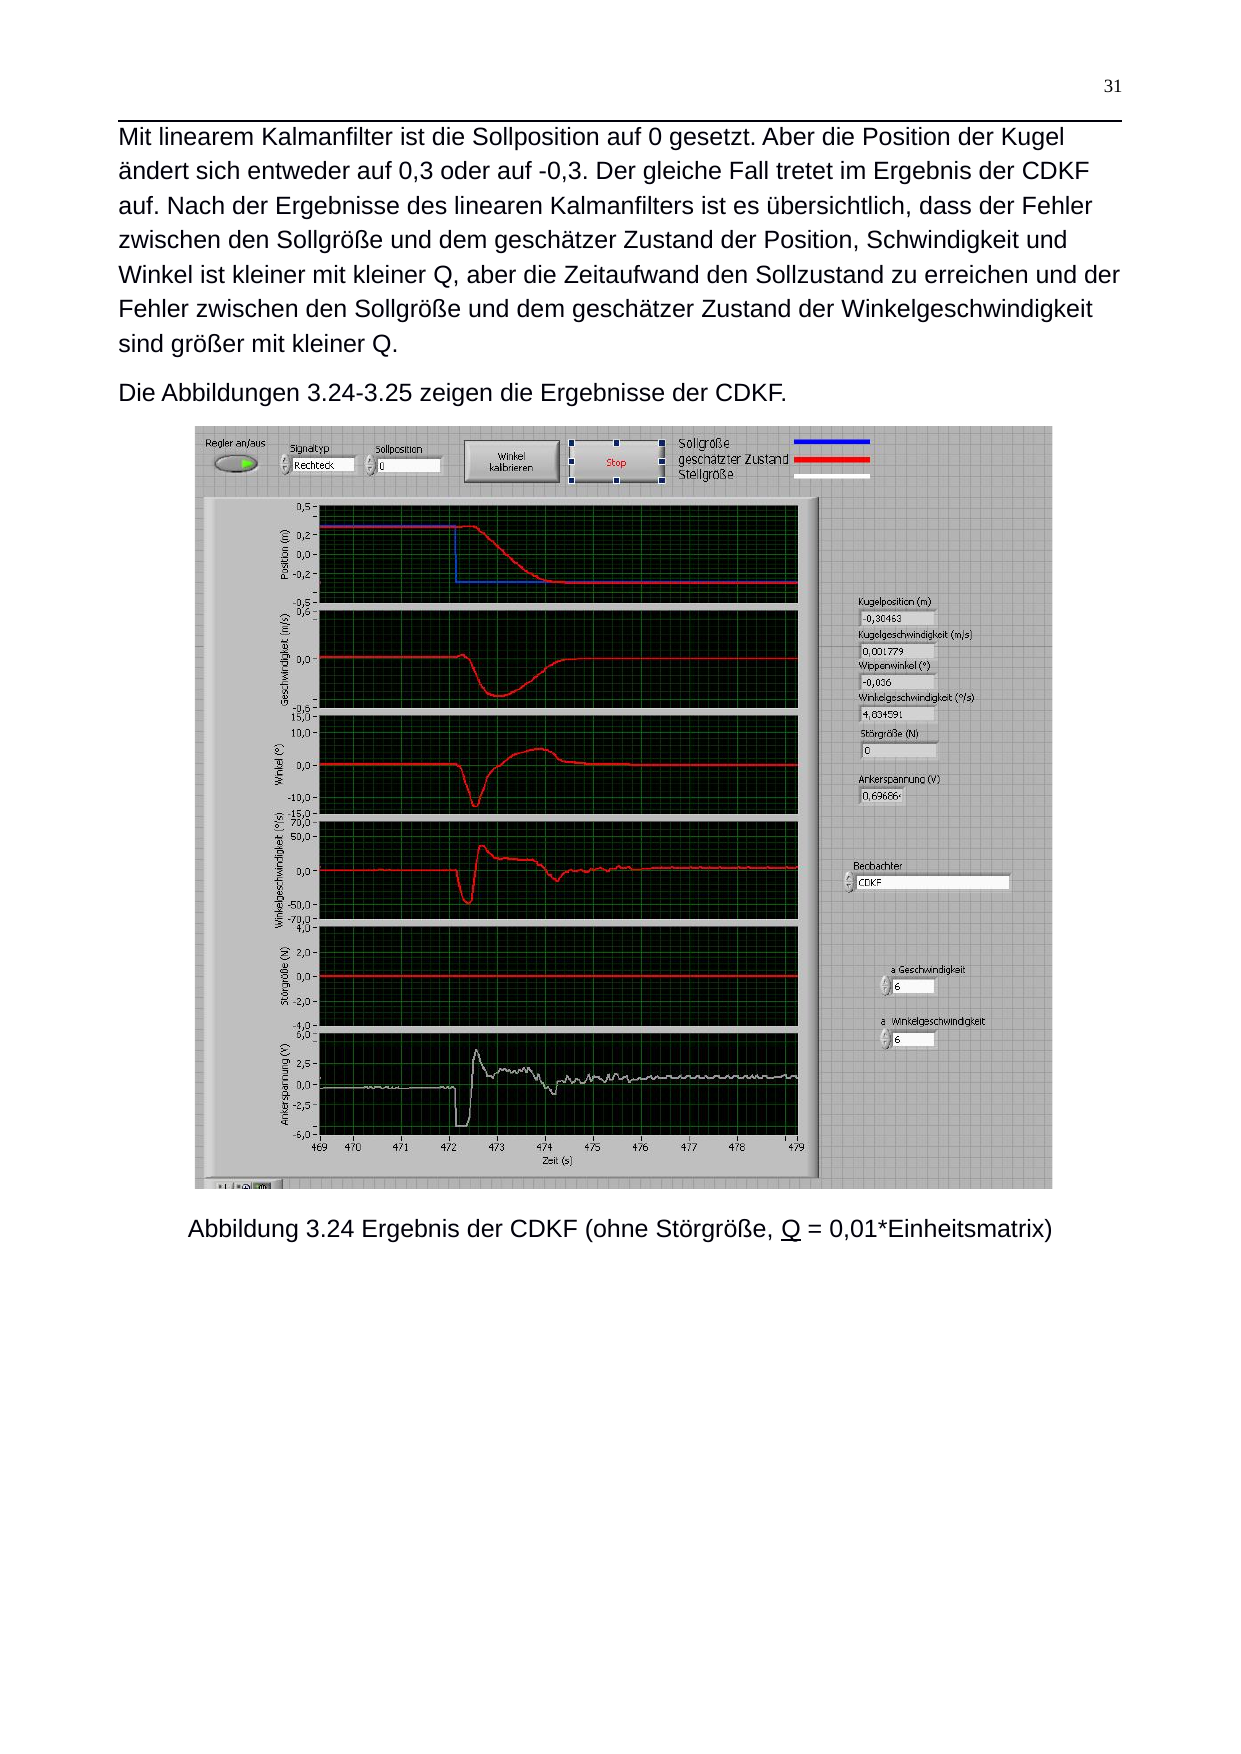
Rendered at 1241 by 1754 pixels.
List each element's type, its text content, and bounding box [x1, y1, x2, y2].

text Abbildung 3.24 Ergebnis der CDKF (ohne Störgröße, Q = 0,01*Einheitsmatrix) [118, 1214, 1122, 1243]
text Mit linearem Kalmanfilter ist die Sollposition auf 0 gesetzt. Aber die Position der Kugel ändert sich entweder auf 0,3 oder auf -0,3. Der gleiche Fall tretet im Ergebnis der CDKF auf. Nach der Ergebnisse des linearen Kalmanfilters ist es übersichtlich, dass der Fehler zwischen den Sollgröße und dem geschätzer Zustand der Position, Schwindigkeit und Winkel ist kleiner mit kleiner Q, aber die Zeitaufwand den Sollzustand zu erreichen und der Fehler zwischen den Sollgröße und dem geschätzer Zustand der Winkelgeschwindigkeit sind größer mit kleiner Q. [118, 122, 1122, 357]
picture [194, 426, 1053, 1189]
text Die Abbildungen 3.24-3.25 zeigen die Ergebnisse der CDKF. [118, 378, 1122, 406]
